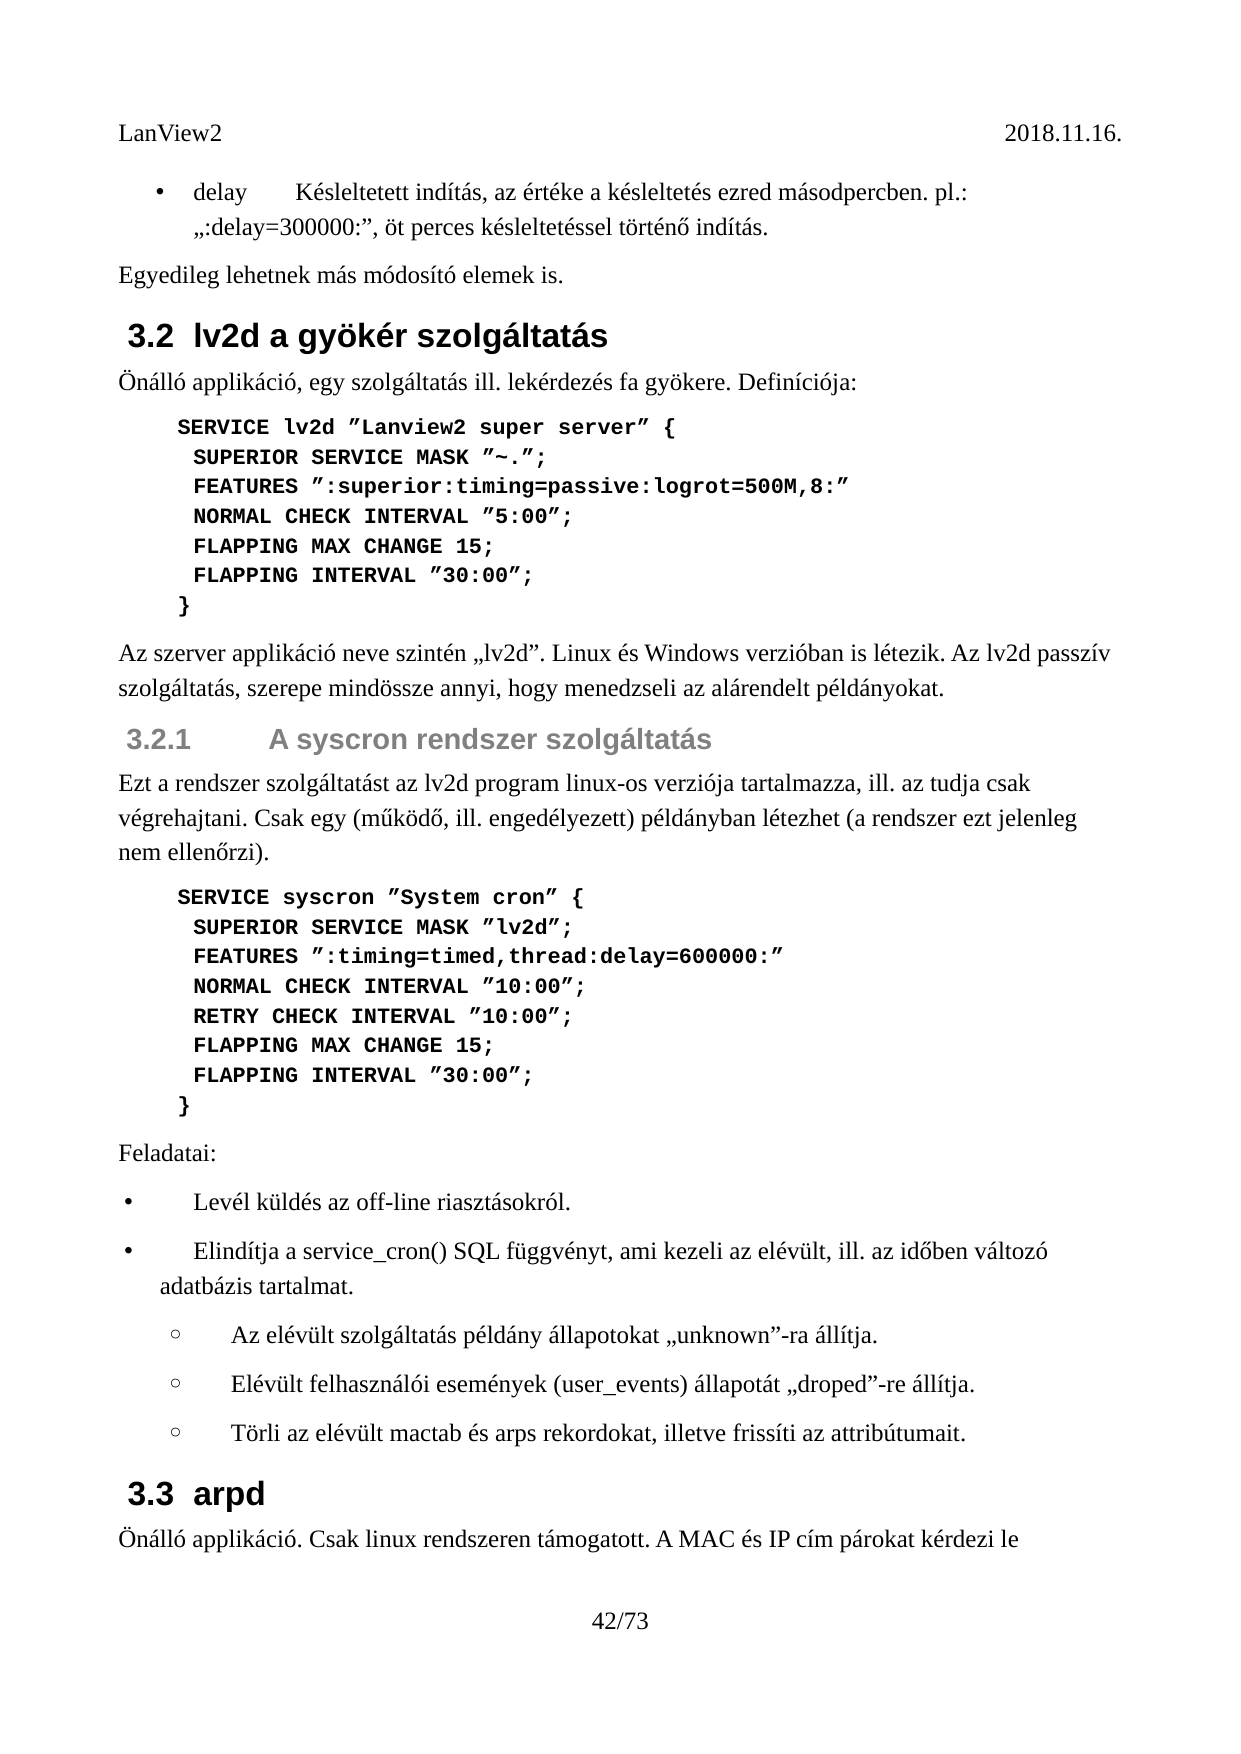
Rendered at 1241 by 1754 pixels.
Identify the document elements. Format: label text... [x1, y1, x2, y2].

text Feladatai: [118, 1138, 1122, 1167]
subtitle A syscron rendszer szolgáltatás [118, 722, 1122, 756]
list Levél küldés az off-line riasztásokról. [124, 1187, 1122, 1216]
list Törli az elévült mactab és arps rekordokat, illetve frissíti az attribútumait. [165, 1418, 1122, 1447]
list delay Késleltetett indítás, az értéke a késleltetés ezred másodpercben. pl.: „:delay=300000:”, öt perces késleltetéssel történő indítás. [156, 177, 1122, 240]
text Az szerver applikáció neve szintén „lv2d”. Linux és Windows verzióban is létezik. Az lv2d passzív szolgáltatás, szerepe mindössze annyi, hogy menedzseli az alárendelt példányokat. [118, 638, 1122, 702]
text Önálló applikáció. Csak linux rendszeren támogatott. A MAC és IP cím párokat kérdezi le [118, 1524, 1122, 1553]
text Ezt a rendszer szolgáltatást az lv2d program linux-os verziója tartalmazza, ill. az tudja csak végrehajtani. Csak egy (működő, ill. engedélyezett) példányban létezhet (a rendszer ezt jelenleg nem ellenőrzi). [118, 768, 1122, 866]
text Egyedileg lehetnek más módosító elemek is. [118, 261, 1122, 289]
subtitle arpd [118, 1473, 1122, 1512]
text Önálló applikáció, egy szolgáltatás ill. lekérdezés fa gyökere. Definíciója: [118, 367, 1122, 396]
list Elévült felhasználói események (user_events) állapotát „droped”-re állítja. [165, 1369, 1122, 1398]
list Az elévült szolgáltatás példány állapotokat „unknown”-ra állítja. [165, 1320, 1122, 1349]
text SERVICE lv2d ”Lanview2 super server” { SUPERIOR SERVICE MASK ”~.”; FEATURES ”:superior:timing=passive:logrot=500M,8:” NORMAL CHECK INTERVAL ”5:00”; FLAPPING MAX CHANGE 15; FLAPPING INTERVAL ”30:00”; } [177, 416, 1122, 619]
list Elindítja a service_cron() SQL függvényt, ami kezeli az elévült, ill. az időben változó adatbázis tartalmat. [124, 1236, 1122, 1299]
text SERVICE syscron ”System cron” { SUPERIOR SERVICE MASK ”lv2d”; FEATURES ”:timing=timed,thread:delay=600000:” NORMAL CHECK INTERVAL ”10:00”; RETRY CHECK INTERVAL ”10:00”; FLAPPING MAX CHANGE 15; FLAPPING INTERVAL ”30:00”; } [177, 886, 1122, 1119]
subtitle lv2d a gyökér szolgáltatás [118, 316, 1122, 354]
